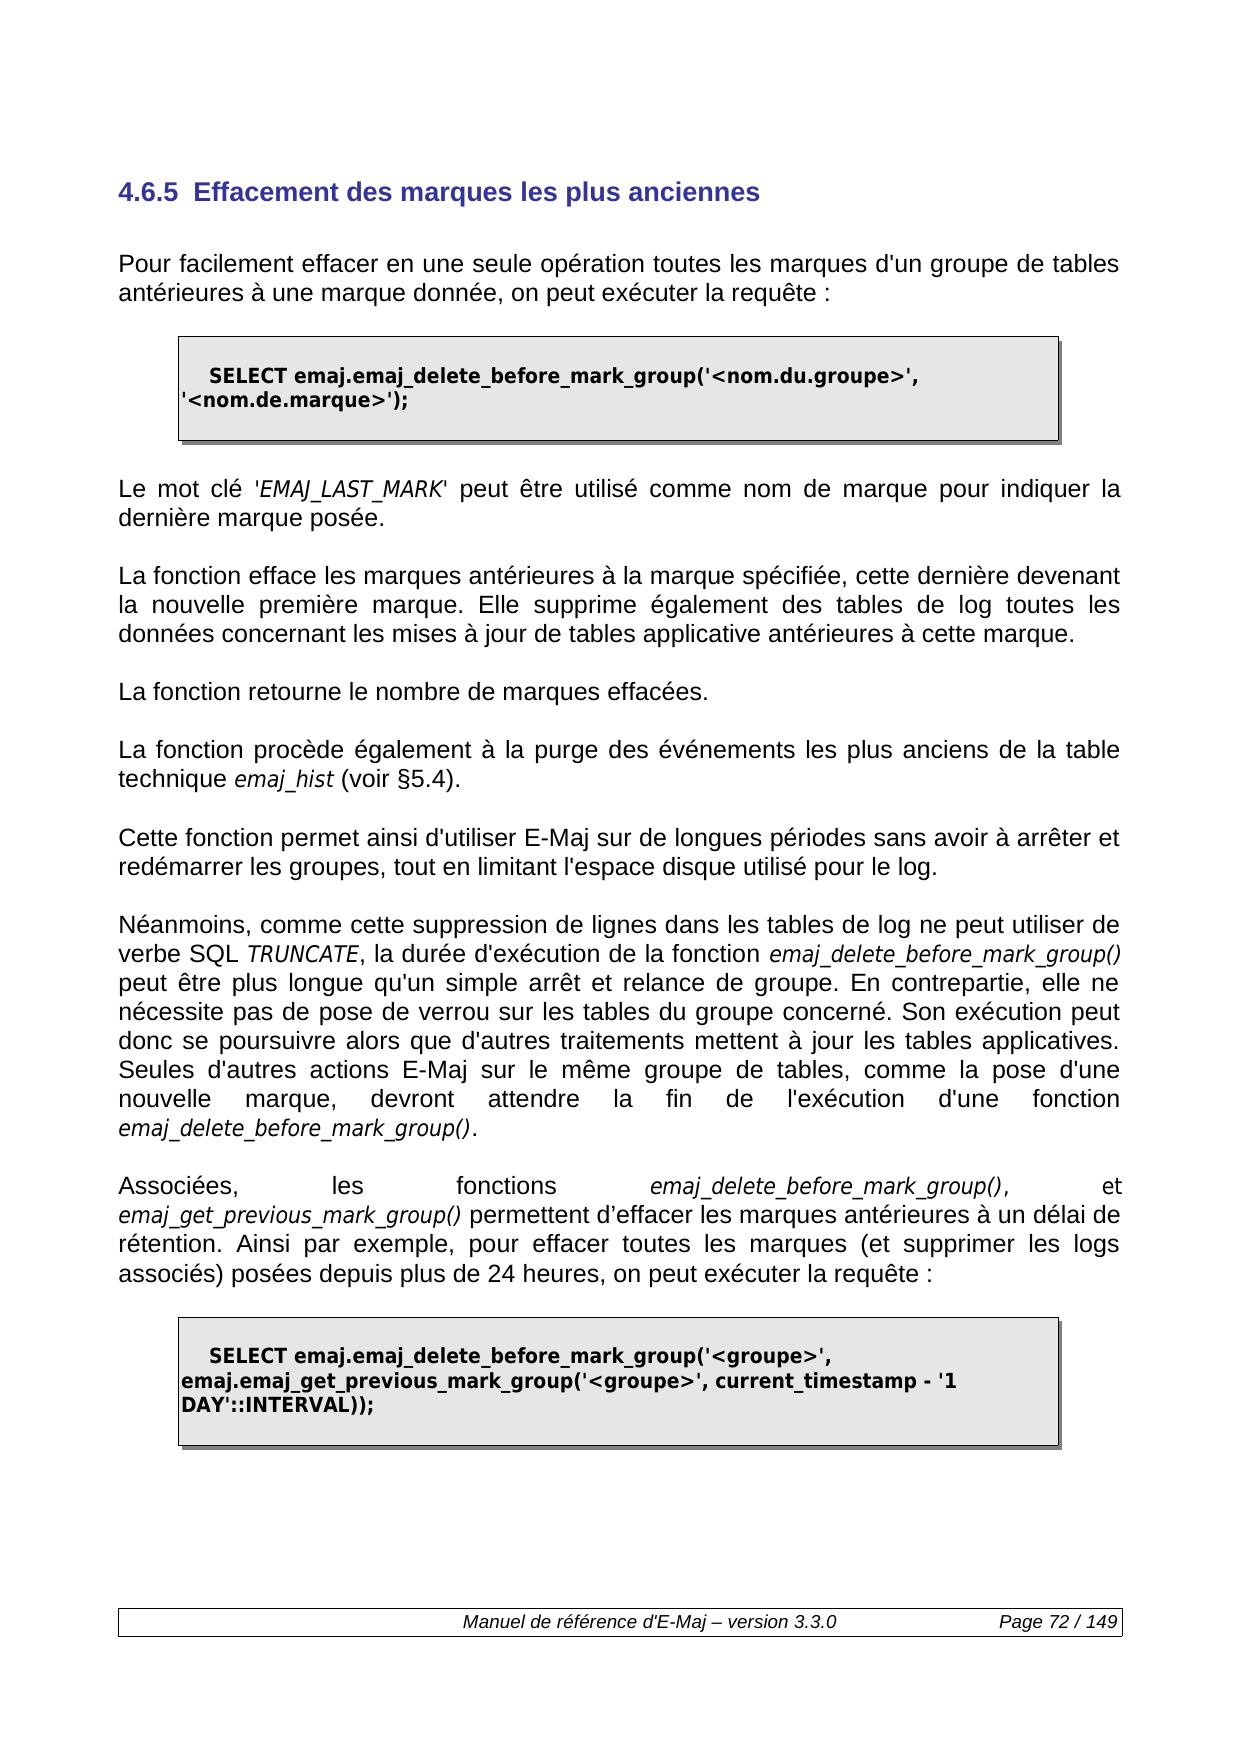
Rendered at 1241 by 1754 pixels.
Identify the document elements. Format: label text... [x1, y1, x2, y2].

text SELECT emaj.emaj_delete_before_mark_group('<groupe>', emaj.emaj_get_previous_mark_group('<groupe>', current_timestamp - '1 DAY'::INTERVAL)); [179, 1341, 1058, 1414]
text La fonction efface les marques antérieures à la marque spécifiée, cette dernière devenant la nouvelle première marque. Elle supprime également des tables de log toutes les données concernant les mises à jour de tables applicative antérieures à cette marque. [118, 561, 1122, 648]
text SELECT emaj.emaj_delete_before_mark_group('<nom.du.groupe>', '<nom.de.marque>'); [179, 361, 1058, 409]
subtitle Effacement des marques les plus anciennes [118, 176, 1122, 207]
text Pour facilement effacer en une seule opération toutes les marques d'un groupe de tables antérieures à une marque donnée, on peut exécuter la requête : [118, 249, 1122, 307]
text Associées, les fonctions emaj_delete_before_mark_group(), et emaj_get_previous_mark_group() permettent d’effacer les marques antérieures à un délai de rétention. Ainsi par exemple, pour effacer toutes les marques (et supprimer les logs associés) posées depuis plus de 24 heures, on peut exécuter la requête : [118, 1171, 1122, 1287]
text Cette fonction permet ainsi d'utiliser E-Maj sur de longues périodes sans avoir à arrêter et redémarrer les groupes, tout en limitant l'espace disque utilisé pour le log. [118, 822, 1122, 881]
text La fonction procède également à la purge des événements les plus anciens de la table technique emaj_hist (voir §5.4). [118, 735, 1122, 793]
text Le mot clé 'EMAJ_LAST_MARK' peut être utilisé comme nom de marque pour indiquer la dernière marque posée. [118, 474, 1122, 532]
text La fonction retourne le nombre de marques effacées. [118, 677, 1122, 706]
text Néanmoins, comme cette suppression de lignes dans les tables de log ne peut utiliser de verbe SQL TRUNCATE, la durée d'exécution de la fonction emaj_delete_before_mark_group() peut être plus longue qu'un simple arrêt et relance de groupe. En contrepartie, elle ne nécessite pas de pose de verrou sur les tables du groupe concerné. Son exécution peut donc se poursuivre alors que d'autres traitements mettent à jour les tables applicatives. Seules d'autres actions E-Maj sur le même groupe de tables, comme la pose d'une nouvelle marque, devront attendre la fin de l'exécution d'une fonction emaj_delete_before_mark_group(). [118, 910, 1122, 1142]
